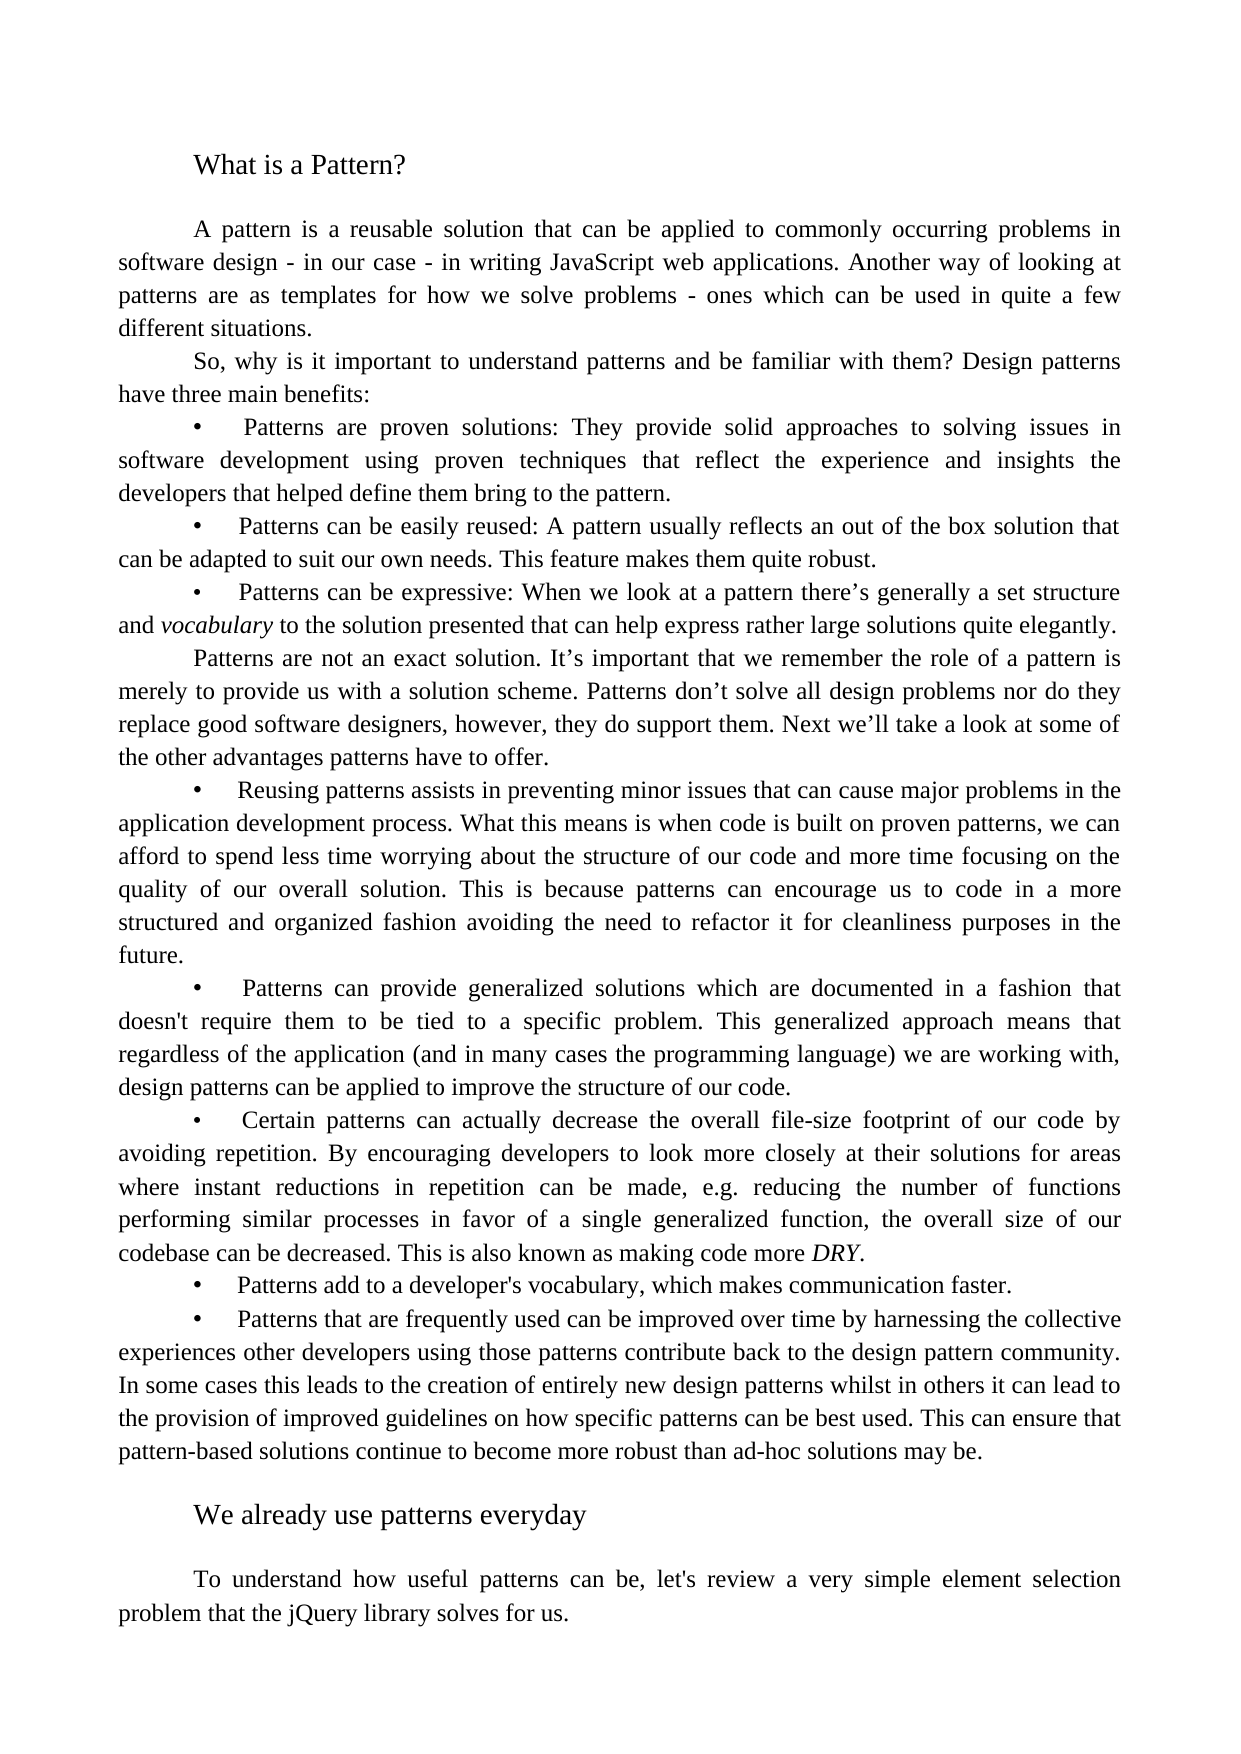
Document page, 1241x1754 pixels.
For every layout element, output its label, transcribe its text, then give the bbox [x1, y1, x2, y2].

text So, why is it important to understand patterns and be familiar with them? Design patterns have three main benefits: [118, 346, 1122, 408]
list Patterns add to a developer's vocabulary, which makes communication faster. [81, 1271, 1122, 1299]
list Patterns are proven solutions: They provide solid approaches to solving issues in software development using proven techniques that reflect the experience and insights the developers that helped define them bring to the pattern. [81, 412, 1122, 507]
list Reusing patterns assists in preventing minor issues that can cause major problems in the application development process. What this means is when code is built on proven patterns, we can afford to spend less time worrying about the structure of our code and more time focusing on the quality of our overall solution. This is because patterns can encourage us to code in a more structured and organized fashion avoiding the need to refactor it for cleanliness purposes in the future. [81, 775, 1122, 969]
list Certain patterns can actually decrease the overall file-size footprint of our code by avoiding repetition. By encouraging developers to look more closely at their solutions for areas where instant reductions in repetition can be made, e.g. reducing the number of functions performing similar processes in favor of a single generalized function, the overall size of our codebase can be decreased. This is also known as making code more DRY. [81, 1106, 1122, 1266]
text Patterns are not an exact solution. It’s important that we remember the role of a pattern is merely to provide us with a solution scheme. Patterns don’t solve all design problems nor do they replace good software designers, however, they do support them. Next we’ll take a look at some of the other advantages patterns have to offer. [118, 643, 1122, 771]
list Patterns can be expressive: When we look at a pattern there’s generally a set structure and vocabulary to the solution presented that can help express rather large solutions quite elegantly. [81, 577, 1122, 639]
list Patterns that are frequently used can be improved over time by harnessing the collective experiences other developers using those patterns contribute back to the design pattern community. In some cases this leads to the creation of entirely new design patterns whilst in others it can lead to the provision of improved guidelines on how specific patterns can be best used. This can ensure that pattern-based solutions continue to become more robust than ad-hoc solutions may be. [81, 1304, 1122, 1464]
list Patterns can provide generalized solutions which are documented in a fashion that doesn't require them to be tied to a specific problem. This generalized approach means that regardless of the application (and in many cases the programming language) we are working with, design patterns can be applied to improve the structure of our code. [81, 973, 1122, 1101]
text To understand how useful patterns can be, let's review a very simple element selection problem that the jQuery library solves for us. [118, 1564, 1122, 1626]
text We already use patterns everyday [118, 1497, 1122, 1531]
text What is a Pattern? [118, 147, 1122, 180]
list Patterns can be easily reused: A pattern usually reflects an out of the box solution that can be adapted to suit our own needs. This feature makes them quite robust. [81, 511, 1122, 573]
text A pattern is a reusable solution that can be applied to commonly occurring problems in software design - in our case - in writing JavaScript web applications. Another way of looking at patterns are as templates for how we solve problems - ones which can be used in quite a few different situations. [118, 214, 1122, 342]
